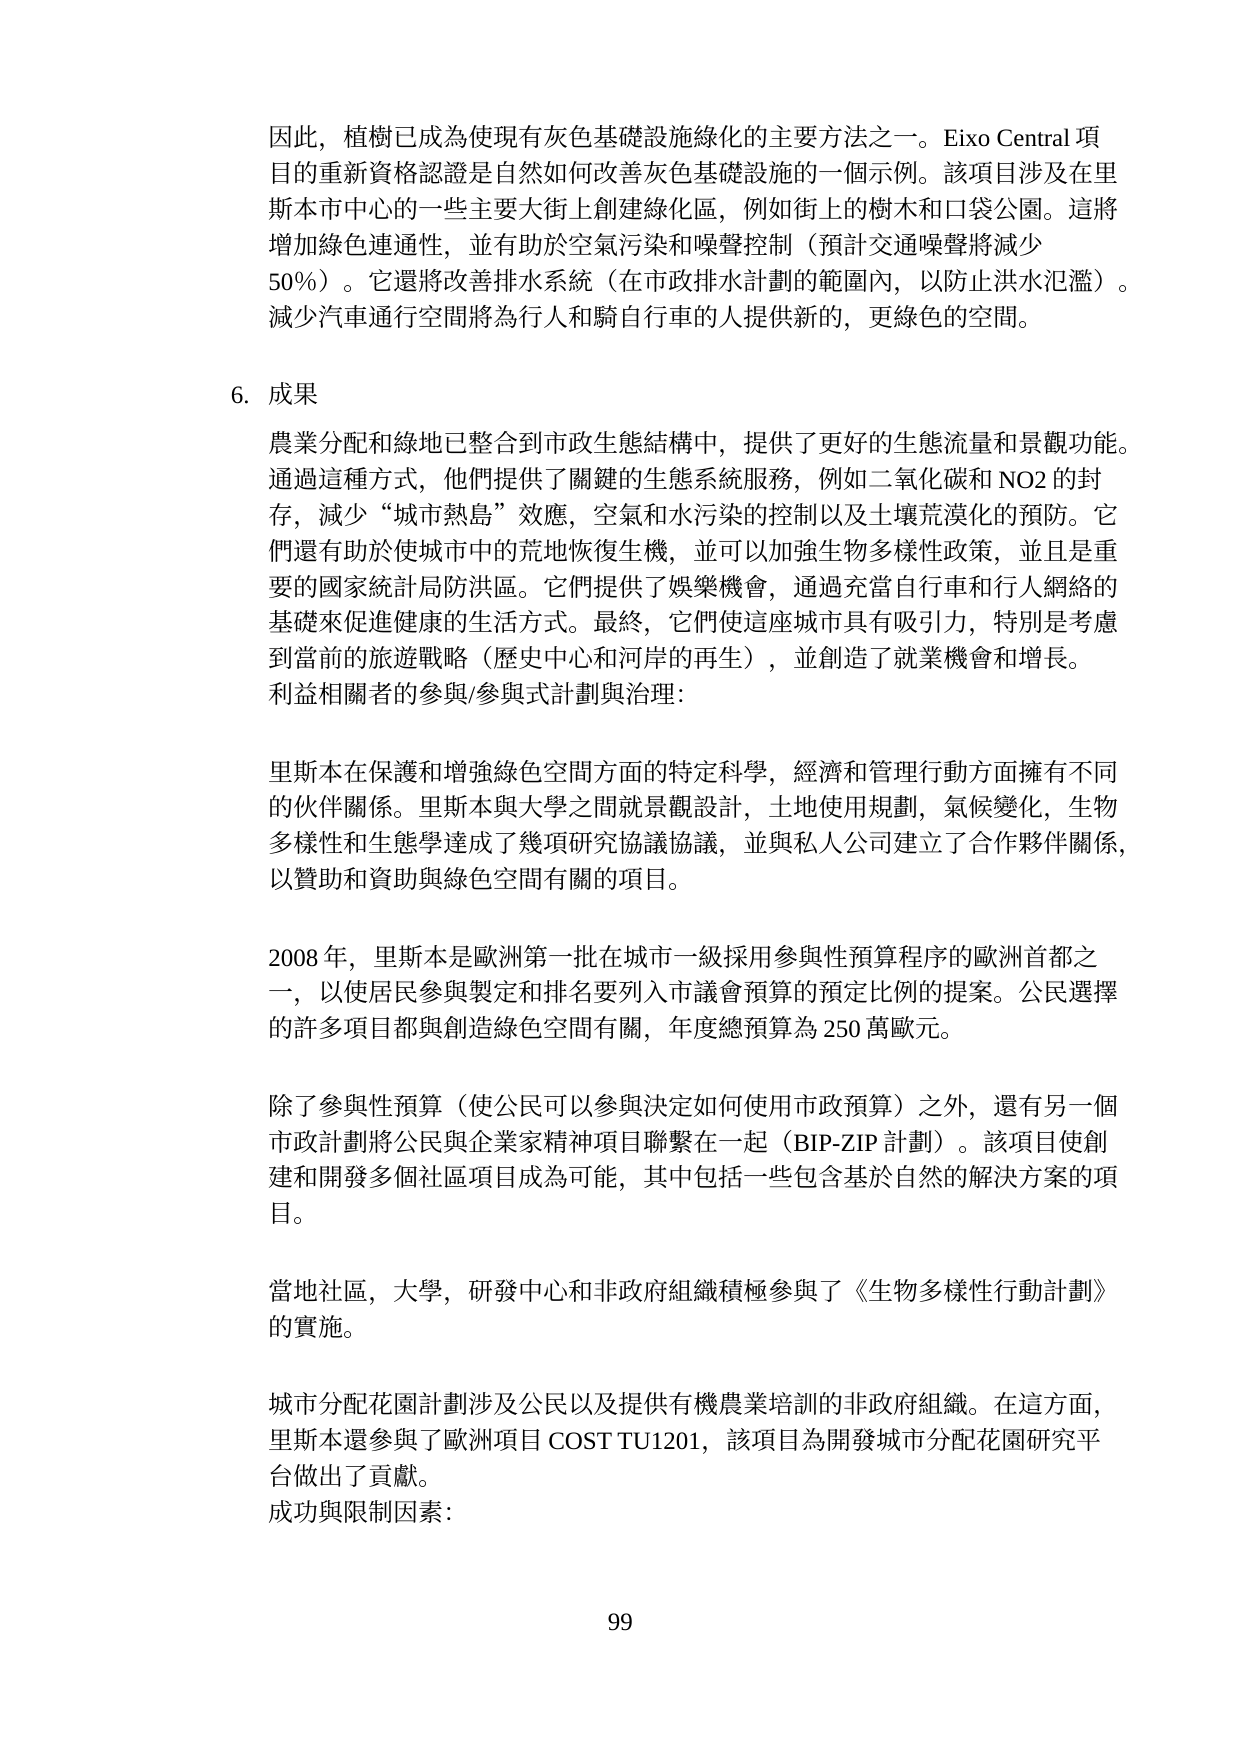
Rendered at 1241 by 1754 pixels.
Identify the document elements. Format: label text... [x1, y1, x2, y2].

list 當地社區，大學，研發中心和非政府組織積極參與了《生物多樣性行動計劃》的實施。 [231, 1271, 1122, 1372]
list 因此，植樹已成為使現有灰色基礎設施綠化的主要方法之一。Eixo Central項目的重新資格認證是自然如何改善灰色基礎設施的一個示例。該項目涉及在里斯本市中心的一些主要大街上創建綠化區，例如街上的樹木和口袋公園。這將增加綠色連通性，並有助於空氣污染和噪聲控制（預計交通噪聲將減少50％）。它還將改善排水系統（在市政排水計劃的範圍內，以防止洪水氾濫）。減少汽車通行空間將為行人和騎自行車的人提供新的，更綠色的空間。 [231, 118, 1122, 362]
list 城市分配花園計劃涉及公民以及提供有機農業培訓的非政府組織。在這方面，里斯本還參與了歐洲項目COST TU1201，該項目為開發城市分配花園研究平台做出了貢獻。 成功與限制因素： [231, 1384, 1122, 1557]
list 2008年，里斯本是歐洲第一批在城市一級採用參與性預算程序的歐洲首都之一，以使居民參與製定和排名要列入市議會預算的預定比例的提案。公民選擇的許多項目都與創造綠色空間有關，年度總預算為250萬歐元。 [231, 937, 1122, 1074]
list 除了參與性預算（使公民可以參與決定如何使用市政預算）之外，還有另一個市政計劃將公民與企業家精神項目聯繫在一起（BIP-ZIP計劃）。該項目使創建和開發多個社區項目成為可能，其中包括一些包含基於自然的解決方案的項目。 [231, 1086, 1122, 1259]
list 農業分配和綠地已整合到市政生態結構中，提供了更好的生態流量和景觀功能。通過這種方式，他們提供了關鍵的生態系統服務，例如二氧化碳和NO2的封存，減少“城市熱島”效應，空氣和水污染的控制以及土壤荒漠化的預防。它們還有助於使城市中的荒地恢復生機，並可以加強生物多樣性政策，並且是重要的國家統計局防洪區。它們提供了娛樂機會，通過充當自行車和行人網絡的基礎來促進健康的生活方式。最終，它們使這座城市具有吸引力，特別是考慮到當前的旅遊戰略（歷史中心和河岸的再生），並創造了就業機會和增長。 利益相關者的參與/參與式計劃與治理： [231, 423, 1122, 740]
list 成果 [231, 375, 1122, 411]
list 里斯本在保護和增強綠色空間方面的特定科學，經濟和管理行動方面擁有不同的伙伴關係。里斯本與大學之間就景觀設計，土地使用規劃，氣候變化，生物多樣性和生態學達成了幾項研究協議協議，並與私人公司建立了合作夥伴關係，以贊助和資助與綠色空間有關的項目。 [231, 752, 1122, 925]
